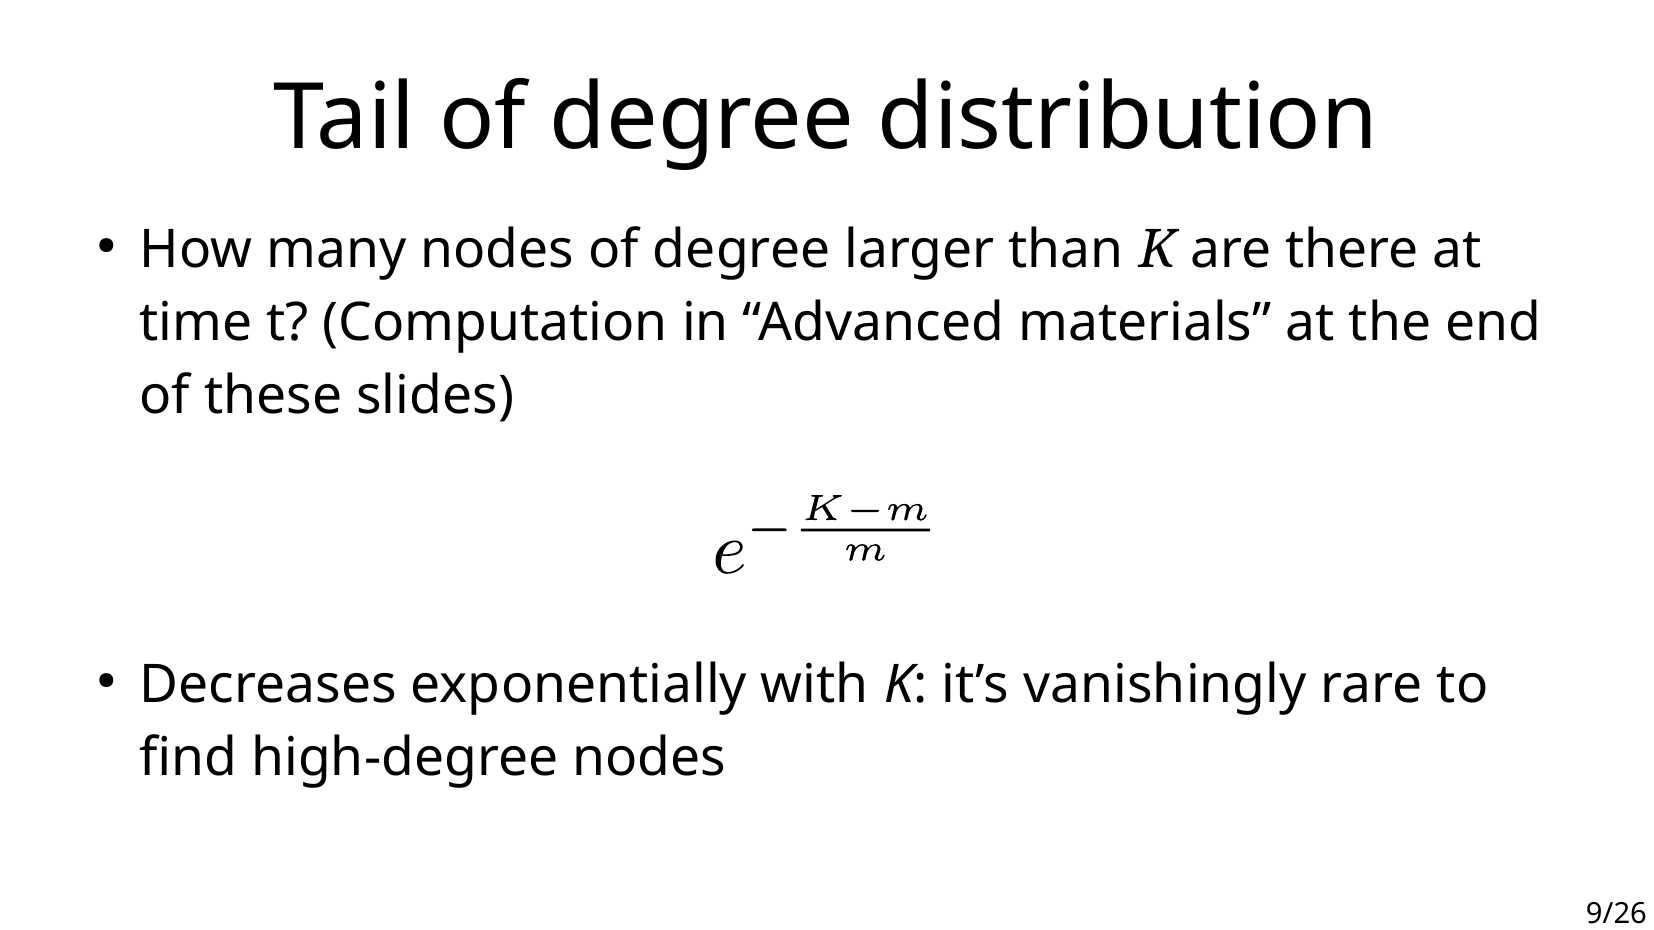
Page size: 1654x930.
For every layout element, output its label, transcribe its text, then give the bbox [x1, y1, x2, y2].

text_box [712, 494, 931, 574]
title Tail of degree distribution [82, 1, 1571, 209]
list How many nodes of degree larger than K are there at time t? (Computation in “Advanced materials” at the end of these slides) Decreases exponentially with K: it’s vanishingly rare to find high-degree nodes [82, 209, 1571, 793]
